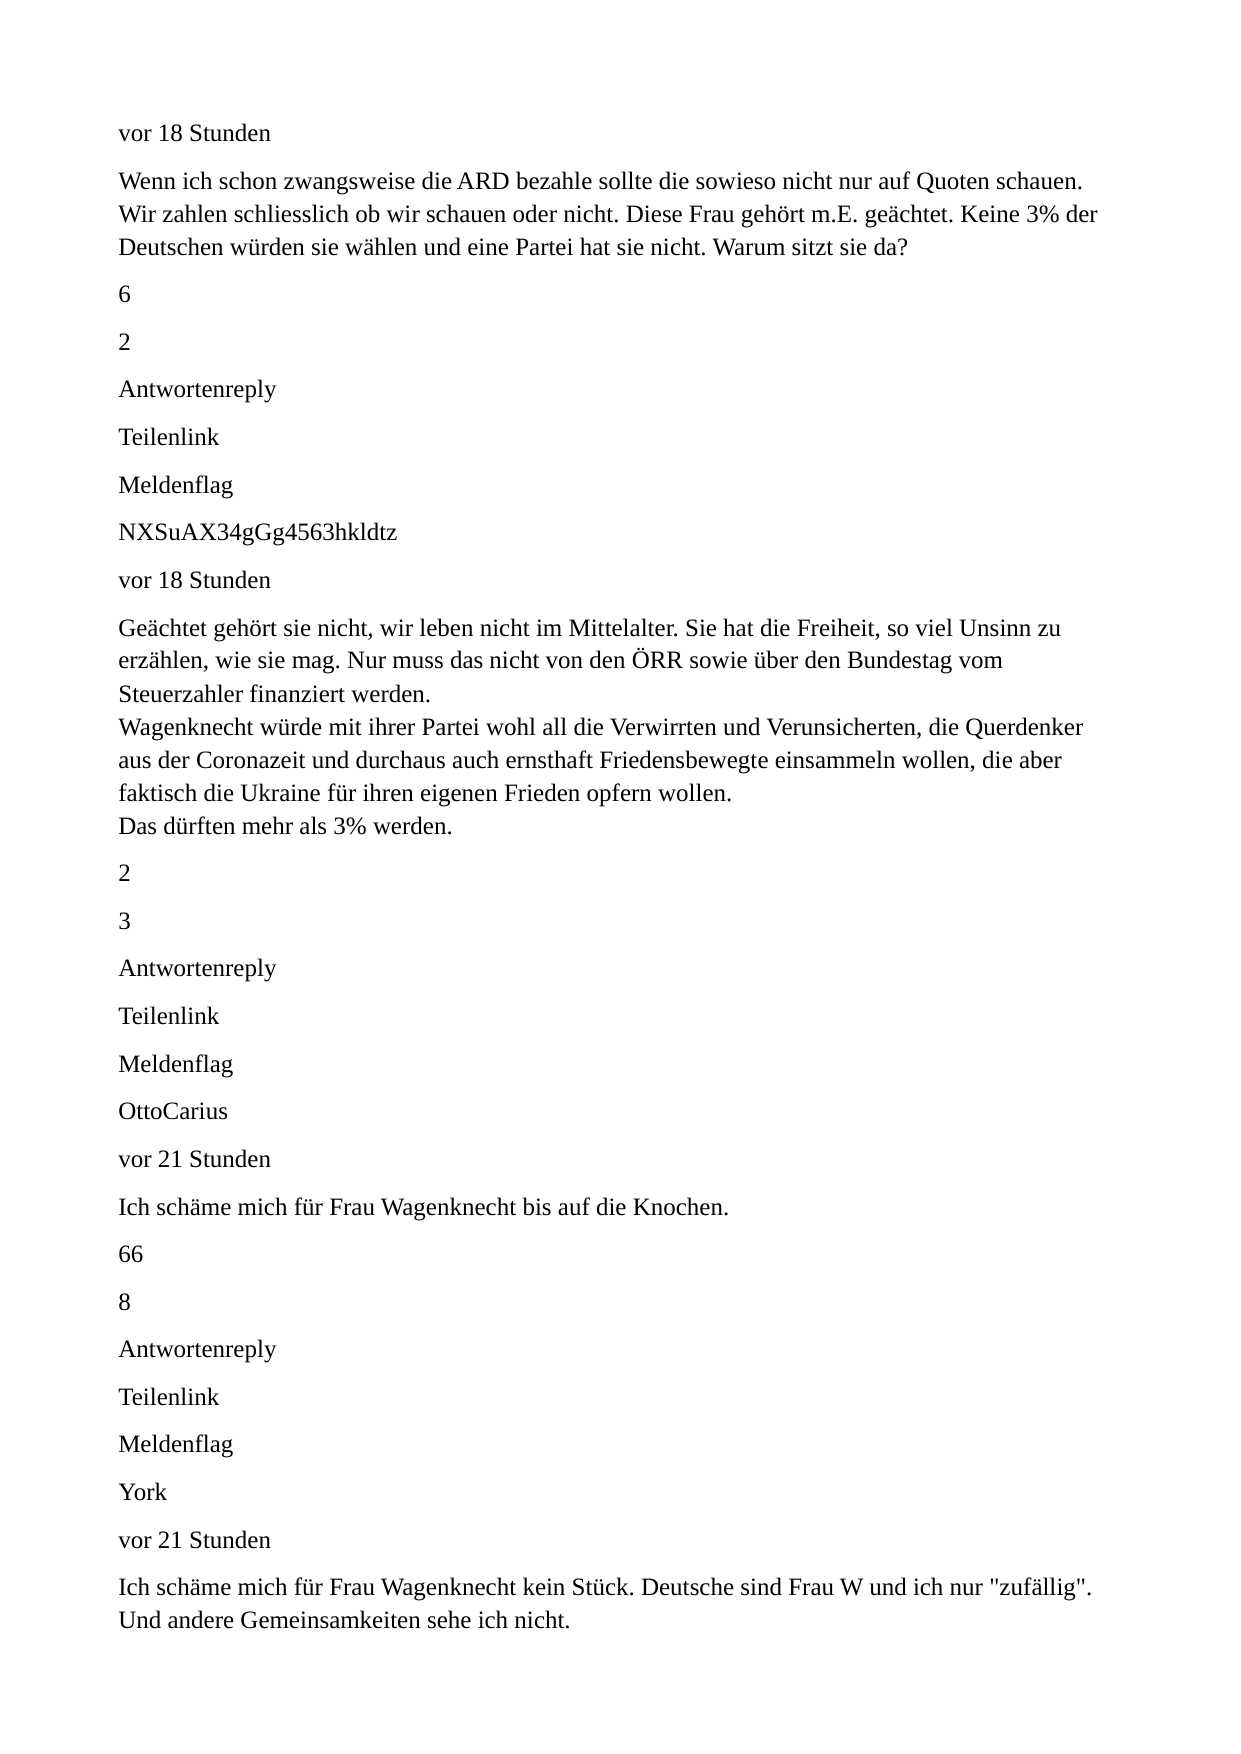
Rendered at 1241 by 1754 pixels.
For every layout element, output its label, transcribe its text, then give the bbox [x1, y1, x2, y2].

text Teilenlink [118, 422, 1122, 451]
text OttoCarius [118, 1096, 1122, 1125]
text 66 [118, 1239, 1122, 1268]
text York [118, 1477, 1122, 1506]
text Antwortenreply [118, 953, 1122, 982]
text Ich schäme mich für Frau Wagenknecht bis auf die Knochen. [118, 1192, 1122, 1220]
text 2 [118, 327, 1122, 356]
text Meldenflag [118, 1049, 1122, 1077]
text Antwortenreply [118, 1334, 1122, 1363]
text vor 21 Stunden [118, 1144, 1122, 1173]
text vor 18 Stunden [118, 565, 1122, 594]
text 6 [118, 279, 1122, 308]
text Meldenflag [118, 470, 1122, 498]
text vor 18 Stunden [118, 118, 1122, 147]
text Meldenflag [118, 1429, 1122, 1458]
text Ich schäme mich für Frau Wagenknecht kein Stück. Deutsche sind Frau W und ich nur "zufällig". Und andere Gemeinsamkeiten sehe ich nicht. [118, 1572, 1122, 1634]
text NXSuAX34gGg4563hkldtz [118, 517, 1122, 546]
text Geächtet gehört sie nicht, wir leben nicht im Mittelalter. Sie hat die Freiheit, so viel Unsinn zu erzählen, wie sie mag. Nur muss das nicht von den ÖRR sowie über den Bundestag vom Steuerzahler finanziert werden. Wagenknecht würde mit ihrer Partei wohl all die Verwirrten und Verunsicherten, die Querdenker aus der Coronazeit und durchaus auch ernsthaft Friedensbewegte einsammeln wollen, die aber faktisch die Ukraine für ihren eigenen Frieden opfern wollen. Das dürften mehr als 3% werden. [118, 613, 1122, 839]
text 8 [118, 1287, 1122, 1316]
text Wenn ich schon zwangsweise die ARD bezahle sollte die sowieso nicht nur auf Quoten schauen. Wir zahlen schliesslich ob wir schauen oder nicht. Diese Frau gehört m.E. geächtet. Keine 3% der Deutschen würden sie wählen und eine Partei hat sie nicht. Warum sitzt sie da? [118, 166, 1122, 261]
text vor 21 Stunden [118, 1525, 1122, 1553]
text Teilenlink [118, 1001, 1122, 1030]
text 3 [118, 906, 1122, 935]
text Teilenlink [118, 1382, 1122, 1411]
text Antwortenreply [118, 374, 1122, 403]
text 2 [118, 858, 1122, 887]
